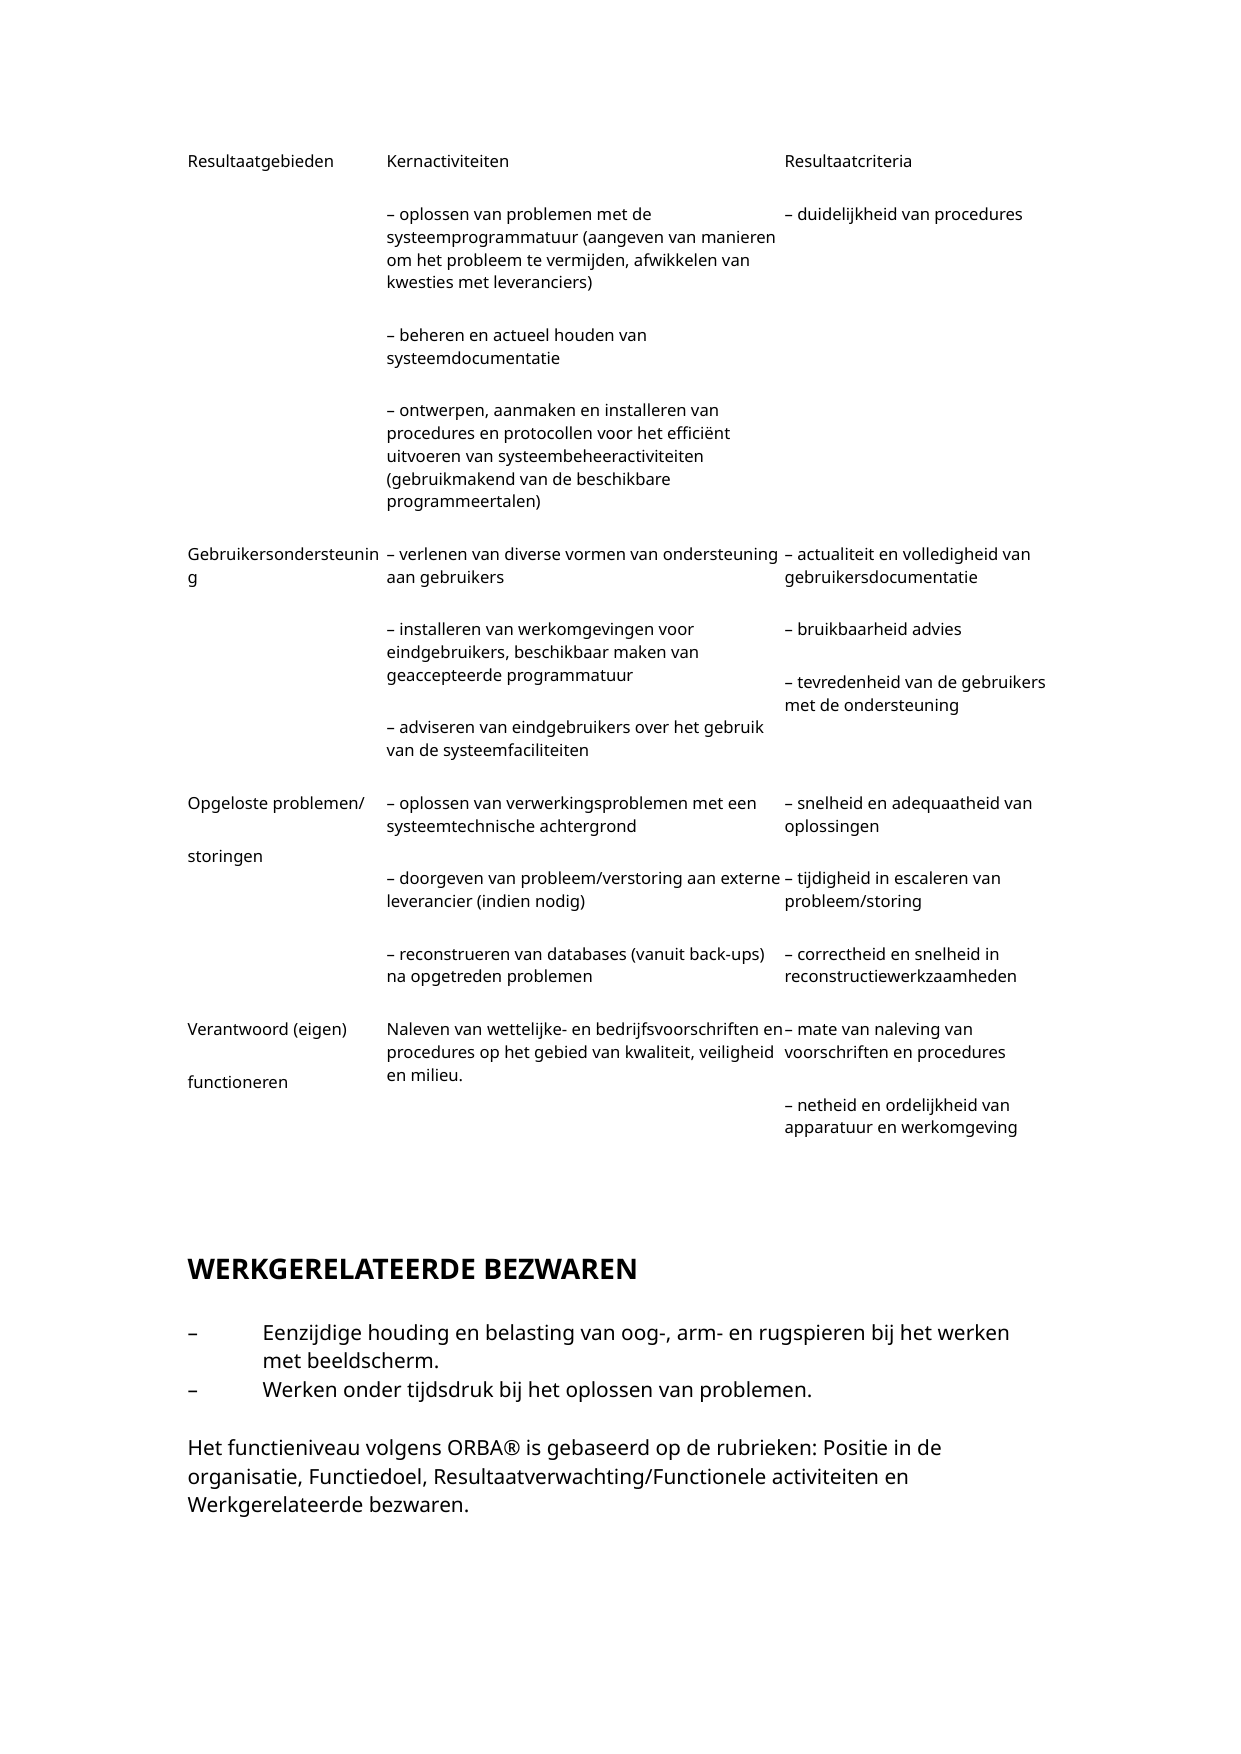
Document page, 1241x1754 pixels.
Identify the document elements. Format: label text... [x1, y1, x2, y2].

table_header Kernactiviteiten [386, 150, 784, 203]
table_cell Gebruikersondersteuning [188, 543, 386, 791]
table_cell Naleven van wettelijke- en bedrijfsvoorschriften en procedures op het gebied van kwaliteit, veiligheid en milieu. [386, 1018, 784, 1168]
table_cell – snelheid en adequaatheid van oplossingen – tijdigheid in escaleren van probleem/storing – correctheid en snelheid in reconstructiewerkzaamheden [784, 791, 1053, 1018]
table_cell – verlenen van diverse vormen van ondersteuning aan gebruikers – installeren van werkomgevingen voor eindgebruikers, beschikbaar maken van geaccepteerde programmatuur – adviseren van eindgebruikers over het gebruik van de systeemfaciliteiten [386, 543, 784, 791]
subtitle WERKGERELATEERDE BEZWAREN [187, 1249, 1053, 1288]
list Werken onder tijdsdruk bij het oplossen van problemen. [187, 1375, 1053, 1403]
table_cell [188, 203, 386, 542]
table_header Resultaatgebieden [188, 150, 386, 203]
text Het functieniveau volgens ORBA® is gebaseerd op de rubrieken: Positie in de organisatie, Functiedoel, Resultaatverwachting/Functionele activiteiten en Werkgerelateerde bezwaren. [187, 1433, 1053, 1519]
table_cell – oplossen van verwerkingsproblemen met een systeemtechnische achtergrond – doorgeven van probleem/verstoring aan externe leverancier (indien nodig) – reconstrueren van databases (vanuit back-ups) na opgetreden problemen [386, 791, 784, 1018]
table_cell – duidelijkheid van procedures [784, 203, 1053, 542]
table_cell Verantwoord (eigen) functioneren [188, 1018, 386, 1168]
table_cell – mate van naleving van voorschriften en procedures – netheid en ordelijkheid van apparatuur en werkomgeving [784, 1018, 1053, 1168]
table_cell – actualiteit en volledigheid van gebruikersdocumentatie – bruikbaarheid advies – tevredenheid van de gebruikers met de ondersteuning [784, 543, 1053, 791]
table_cell – oplossen van problemen met de systeemprogrammatuur (aangeven van manieren om het probleem te vermijden, afwikkelen van kwesties met leveranciers) – beheren en actueel houden van systeemdocumentatie – ontwerpen, aanmaken en installeren van procedures en protocollen voor het efficiënt uitvoeren van systeembeheeractiviteiten (gebruikmakend van de beschikbare programmeertalen) [386, 203, 784, 542]
table_cell Opgeloste problemen/ storingen [188, 791, 386, 1018]
table_header Resultaatcriteria [784, 150, 1053, 203]
list Eenzijdige houding en belasting van oog-, arm- en rugspieren bij het werken met beeldscherm. [187, 1318, 1053, 1375]
